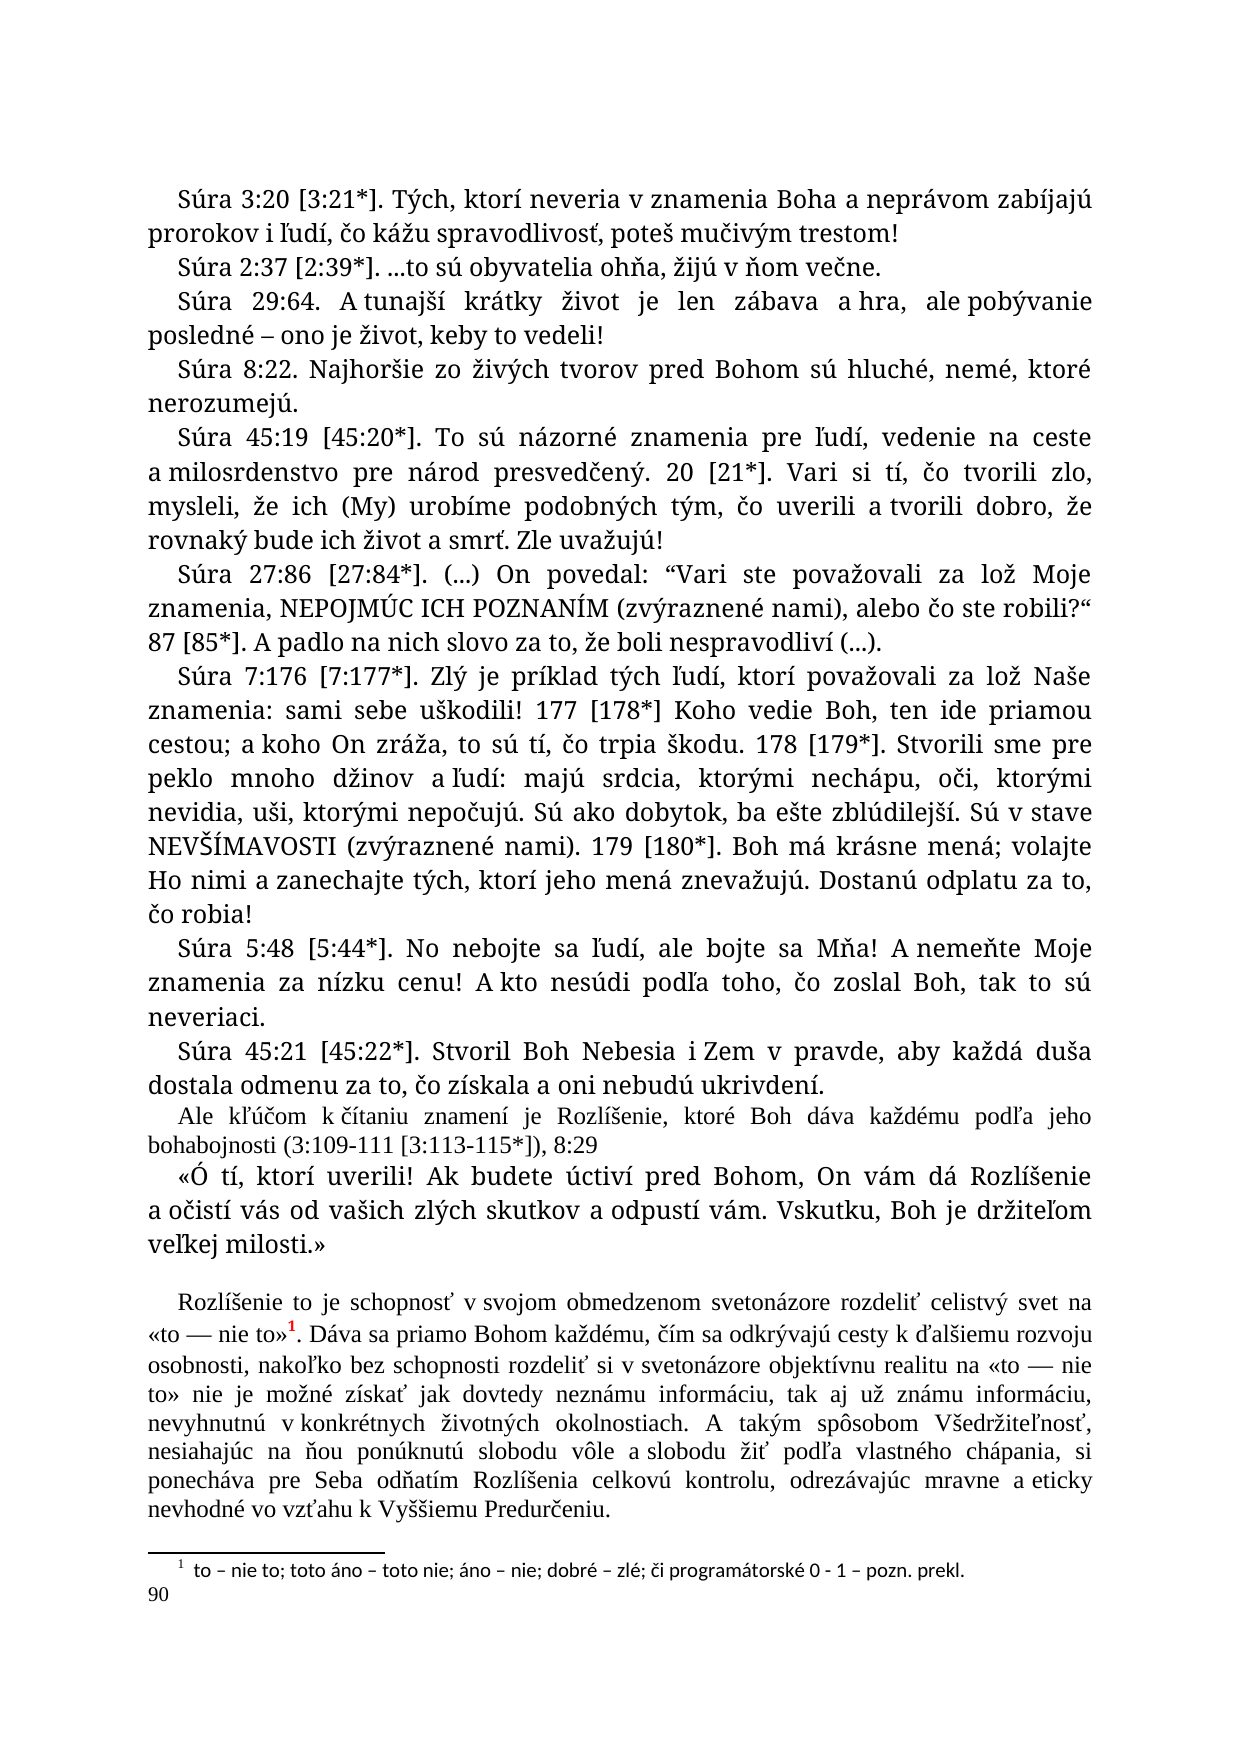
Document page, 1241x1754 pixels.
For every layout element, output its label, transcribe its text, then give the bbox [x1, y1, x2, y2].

text to – nie to; toto áno – toto nie; áno – nie; dobré – zlé; či programátorské 0 - 1 – pozn. prekl. [148, 1559, 1093, 1582]
text Súra 5:48 [5:44*]. No nebojte sa ľudí, ale bojte sa Mňa! A nemeňte Moje znamenia za nízku cenu! A kto nesúdi podľa toho, čo zoslal Boh, tak to sú neveriaci. [148, 931, 1093, 1033]
text «Ó tí, ktorí uverili! Ak budete úctiví pred Bohom, On vám dá Rozlíšenie a očistí vás od vašich zlých skutkov a odpustí vám. Vskutku, Boh je držiteľom veľkej milosti.» [148, 1159, 1093, 1261]
text Súra 3:20 [3:21*]. Tých, ktorí neveria v znamenia Boha a neprávom zabíjajú prorokov i ľudí, čo kážu spravodlivosť, poteš mučivým trestom! [148, 182, 1093, 250]
text Súra 8:22. Najhoršie zo živých tvorov pred Bohom sú hluché, nemé, ktoré nerozumejú. [148, 352, 1093, 420]
text Súra 45:21 [45:22*]. Stvoril Boh Nebesia i Zem v pravde, aby každá duša dostala odmenu za to, čo získala a oni nebudú ukrivdení. [148, 1033, 1093, 1101]
text Súra 29:64. A tunajší krátky život je len zábava a hra, ale pobývanie posledné – ono je život, keby to vedeli! [148, 284, 1093, 352]
text Ale kľúčom k čítaniu znamení je Rozlíšenie, ktoré Boh dáva každému podľa jeho bohabojnosti (3:109-111 [3:113-115*]), 8:29 [148, 1101, 1093, 1159]
text Súra 7:176 [7:177*]. Zlý je príklad tých ľudí, ktorí považovali za lož Naše znamenia: sami sebe uškodili! 177 [178*] Koho vedie Boh, ten ide priamou cestou; a koho On zráža, to sú tí, čo trpia škodu. 178 [179*]. Stvorili sme pre peklo mnoho džinov a ľudí: majú srdcia, ktorými nechápu, oči, ktorými nevidia, uši, ktorými nepočujú. Sú ako dobytok, ba ešte zblúdilejší. Sú v stave NEVŠÍMAVOSTI (zvýraznené nami). 179 [180*]. Boh má krásne mená; volajte Ho nimi a zanechajte tých, ktorí jeho mená znevažujú. Dostanú odplatu za to, čo robia! [148, 658, 1093, 931]
text Súra 2:37 [2:39*]. ...to sú obyvatelia ohňa, žijú v ňom večne. [148, 250, 1093, 284]
text Súra 27:86 [27:84*]. (...) On povedal: “Vari ste považovali za lož Moje znamenia, NEPOJMÚC ICH POZNANÍM (zvýraznené nami), alebo čo ste robili?“ 87 [85*]. A padlo na nich slovo za to, že boli nespravodliví (...). [148, 556, 1093, 658]
text Rozlíšenie to je schopnosť v svojom obmedzenom svetonázore rozdeliť celistvý svet na «to — nie to». Dáva sa priamo Bohom každému, čím sa odkrývajú cesty k ďalšiemu rozvoju osobnosti, nakoľko bez schopnosti rozdeliť si v svetonázore objektívnu realitu na «to — nie to» nie je možné získať jak dovtedy neznámu informáciu, tak aj už známu informáciu, nevyhnutnú v konkrétnych životných okolnostiach. A takým spôsobom Všedržiteľnosť, nesiahajúc na ňou ponúknutú slobodu vôle a slobodu žiť podľa vlastného chápania, si ponecháva pre Seba odňatím Rozlíšenia celkovú kontrolu, odrezávajúc mravne a eticky nevhodné vo vzťahu k Vyššiemu Predurčeniu. [148, 1287, 1093, 1523]
text Súra 45:19 [45:20*]. To sú názorné znamenia pre ľudí, vedenie na ceste a milosrdenstvo pre národ presvedčený. 20 [21*]. Vari si tí, čo tvorili zlo, mysleli, že ich (My) urobíme podobných tým, čo uverili a tvorili dobro, že rovnaký bude ich život a smrť. Zle uvažujú! [148, 420, 1093, 556]
